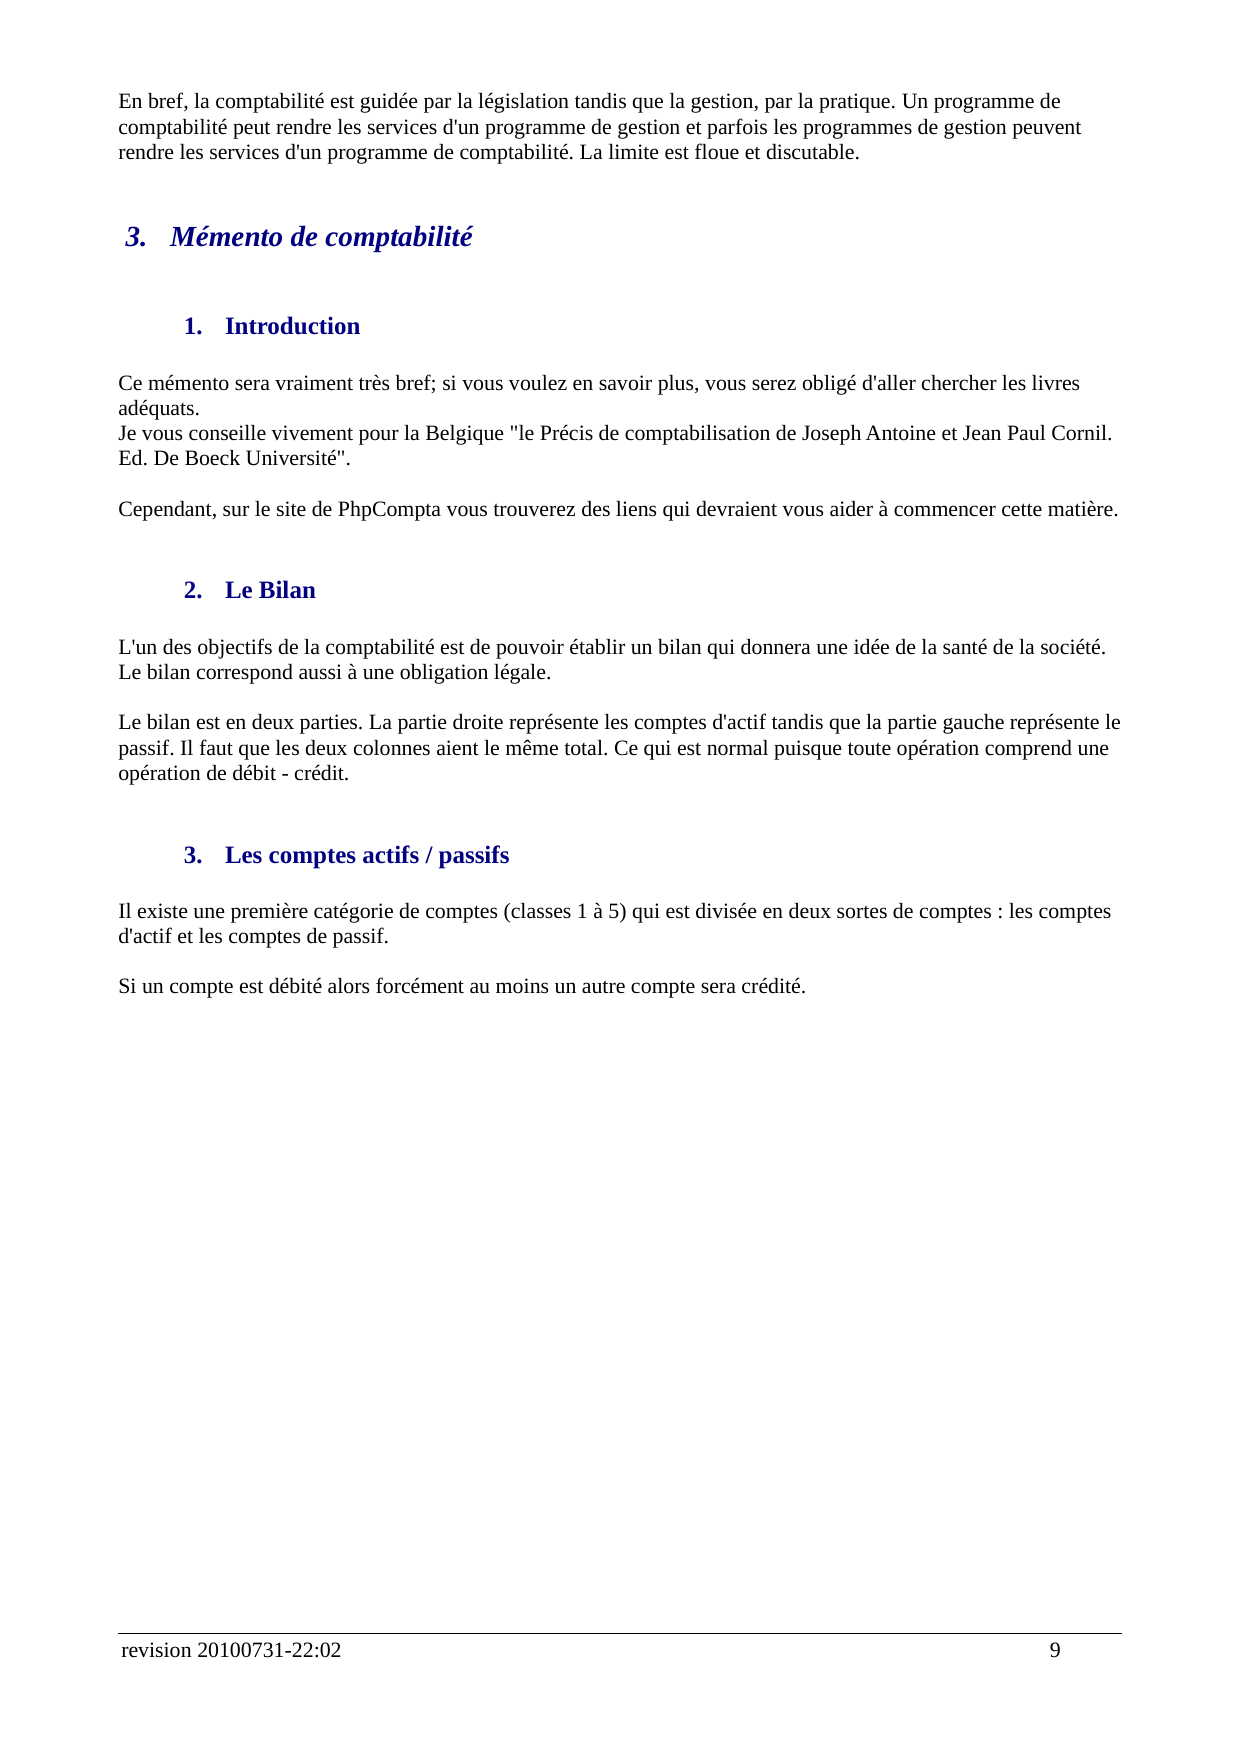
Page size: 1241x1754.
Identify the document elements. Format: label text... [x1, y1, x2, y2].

subtitle Les comptes actifs / passifs [177, 840, 1122, 868]
text Le bilan est en deux parties. La partie droite représente les comptes d'actif tandis que la partie gauche représente le passif. Il faut que les deux colonnes aient le même total. Ce qui est normal puisque toute opération comprend une opération de débit - crédit. [118, 709, 1122, 785]
text Cependant, sur le site de PhpCompta vous trouverez des liens qui devraient vous aider à commencer cette matière. [118, 496, 1122, 521]
text L'un des objectifs de la comptabilité est de pouvoir établir un bilan qui donnera une idée de la santé de la société. [118, 634, 1122, 659]
text Il existe une première catégorie de comptes (classes 1 à 5) qui est divisée en deux sortes de comptes : les comptes d'actif et les comptes de passif. [118, 898, 1125, 948]
text Si un compte est débité alors forcément au moins un autre compte sera crédité. [118, 973, 1122, 999]
text Le bilan correspond aussi à une obligation légale. [118, 659, 1122, 684]
text En bref, la comptabilité est guidée par la législation tandis que la gestion, par la pratique. Un programme de comptabilité peut rendre les services d'un programme de gestion et parfois les programmes de gestion peuvent rendre les services d'un programme de comptabilité. La limite est floue et discutable. [118, 88, 1122, 164]
text Ce mémento sera vraiment très bref; si vous voulez en savoir plus, vous serez obligé d'aller chercher les livres adéquats. [118, 369, 1122, 420]
subtitle Introduction [177, 311, 1122, 340]
subtitle Mémento de comptabilité [118, 219, 1122, 252]
subtitle Le Bilan [177, 576, 1122, 604]
text Je vous conseille vivement pour la Belgique "le Précis de comptabilisation de Joseph Antoine et Jean Paul Cornil. Ed. De Boeck Université". [118, 420, 1122, 470]
